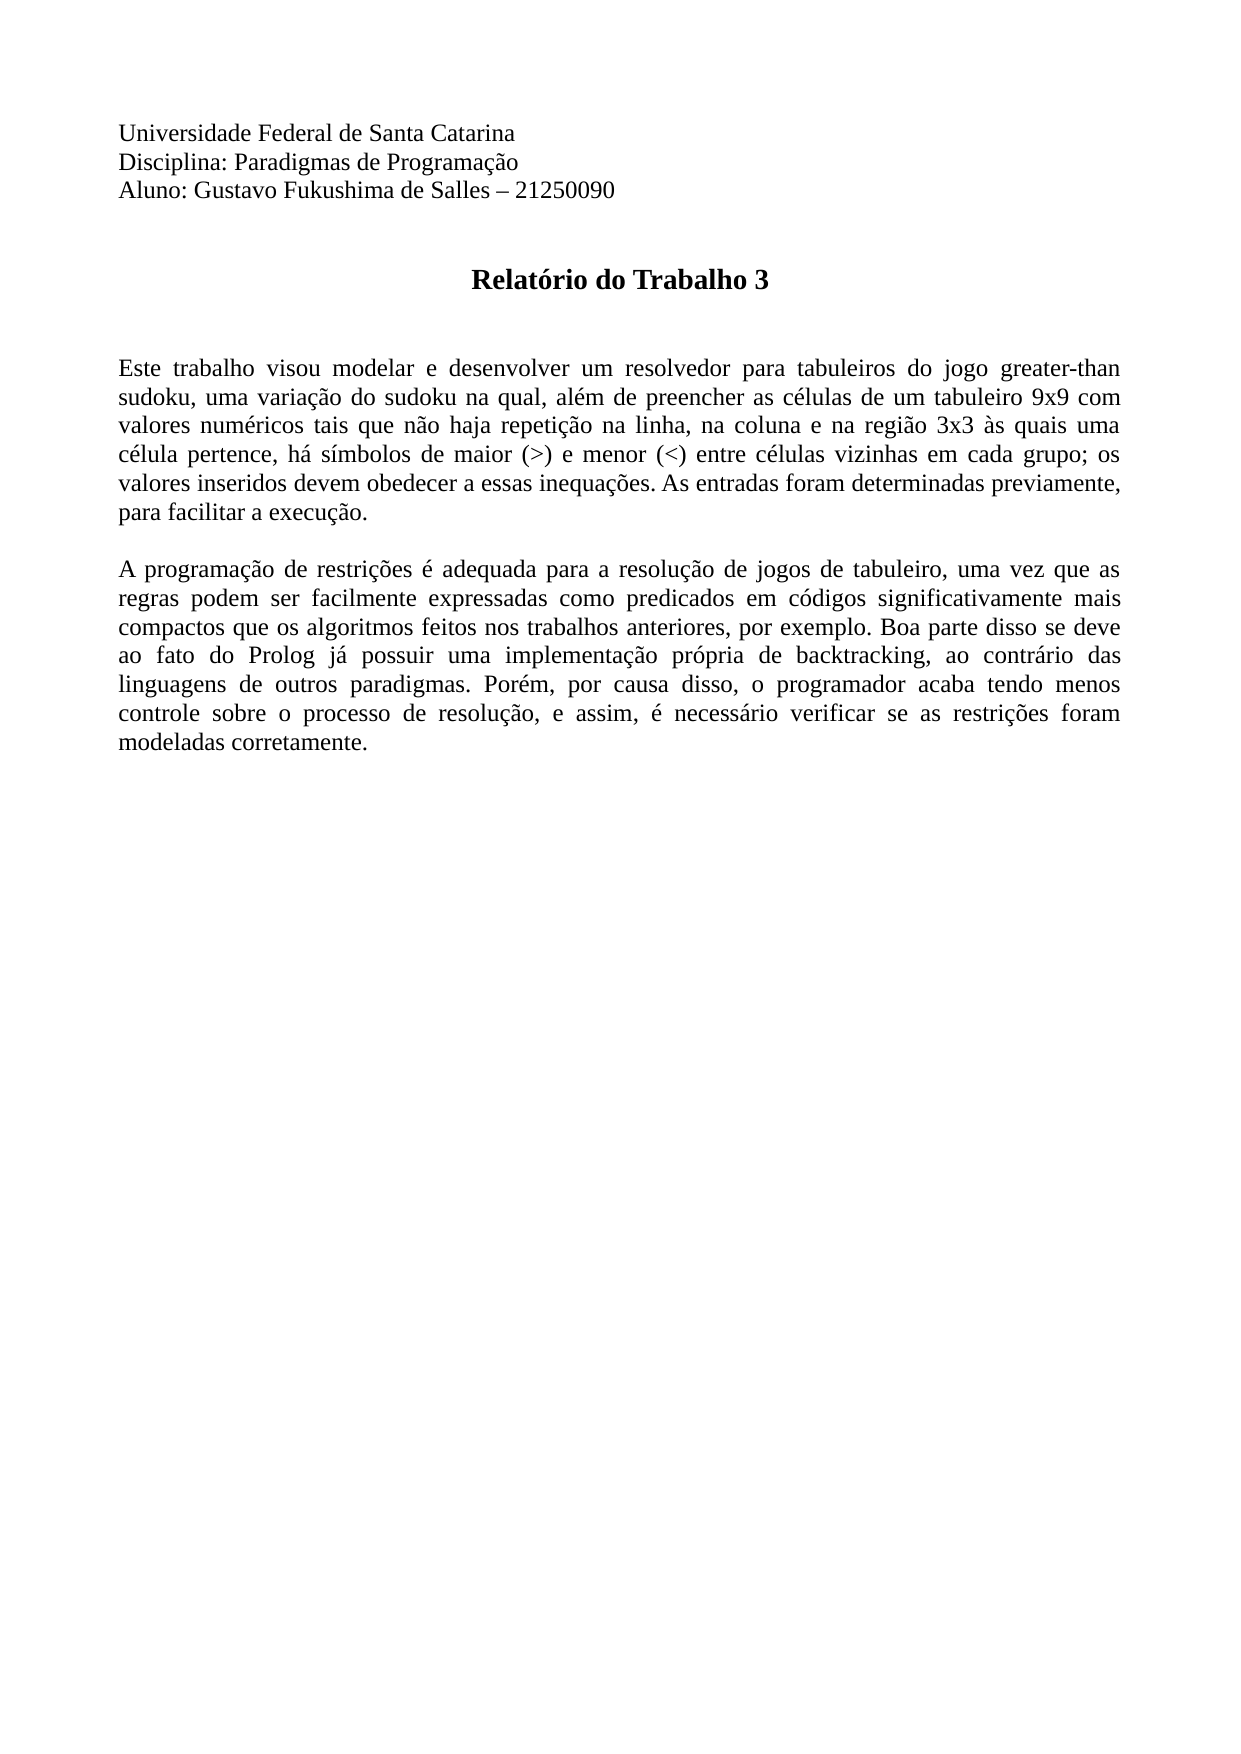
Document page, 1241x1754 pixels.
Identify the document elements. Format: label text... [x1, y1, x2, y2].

text Disciplina: Paradigmas de Programação [118, 147, 1122, 176]
text A programação de restrições é adequada para a resolução de jogos de tabuleiro, uma vez que as regras podem ser facilmente expressadas como predicados em códigos significativamente mais compactos que os algoritmos feitos nos trabalhos anteriores, por exemplo. Boa parte disso se deve ao fato do Prolog já possuir uma implementação própria de backtracking, ao contrário das linguagens de outros paradigmas. Porém, por causa disso, o programador acaba tendo menos controle sobre o processo de resolução, e assim, é necessário verificar se as restrições foram modeladas corretamente. [118, 554, 1122, 755]
text Aluno: Gustavo Fukushima de Salles – 21250090 [118, 176, 1122, 204]
text Relatório do Trabalho 3 [118, 262, 1122, 295]
text Este trabalho visou modelar e desenvolver um resolvedor para tabuleiros do jogo greater-than sudoku, uma variação do sudoku na qual, além de preencher as células de um tabuleiro 9x9 com valores numéricos tais que não haja repetição na linha, na coluna e na região 3x3 às quais uma célula pertence, há símbolos de maior (>) e menor (<) entre células vizinhas em cada grupo; os valores inseridos devem obedecer a essas inequações. As entradas foram determinadas previamente, para facilitar a execução. [118, 353, 1122, 525]
text Universidade Federal de Santa Catarina [118, 118, 1122, 147]
